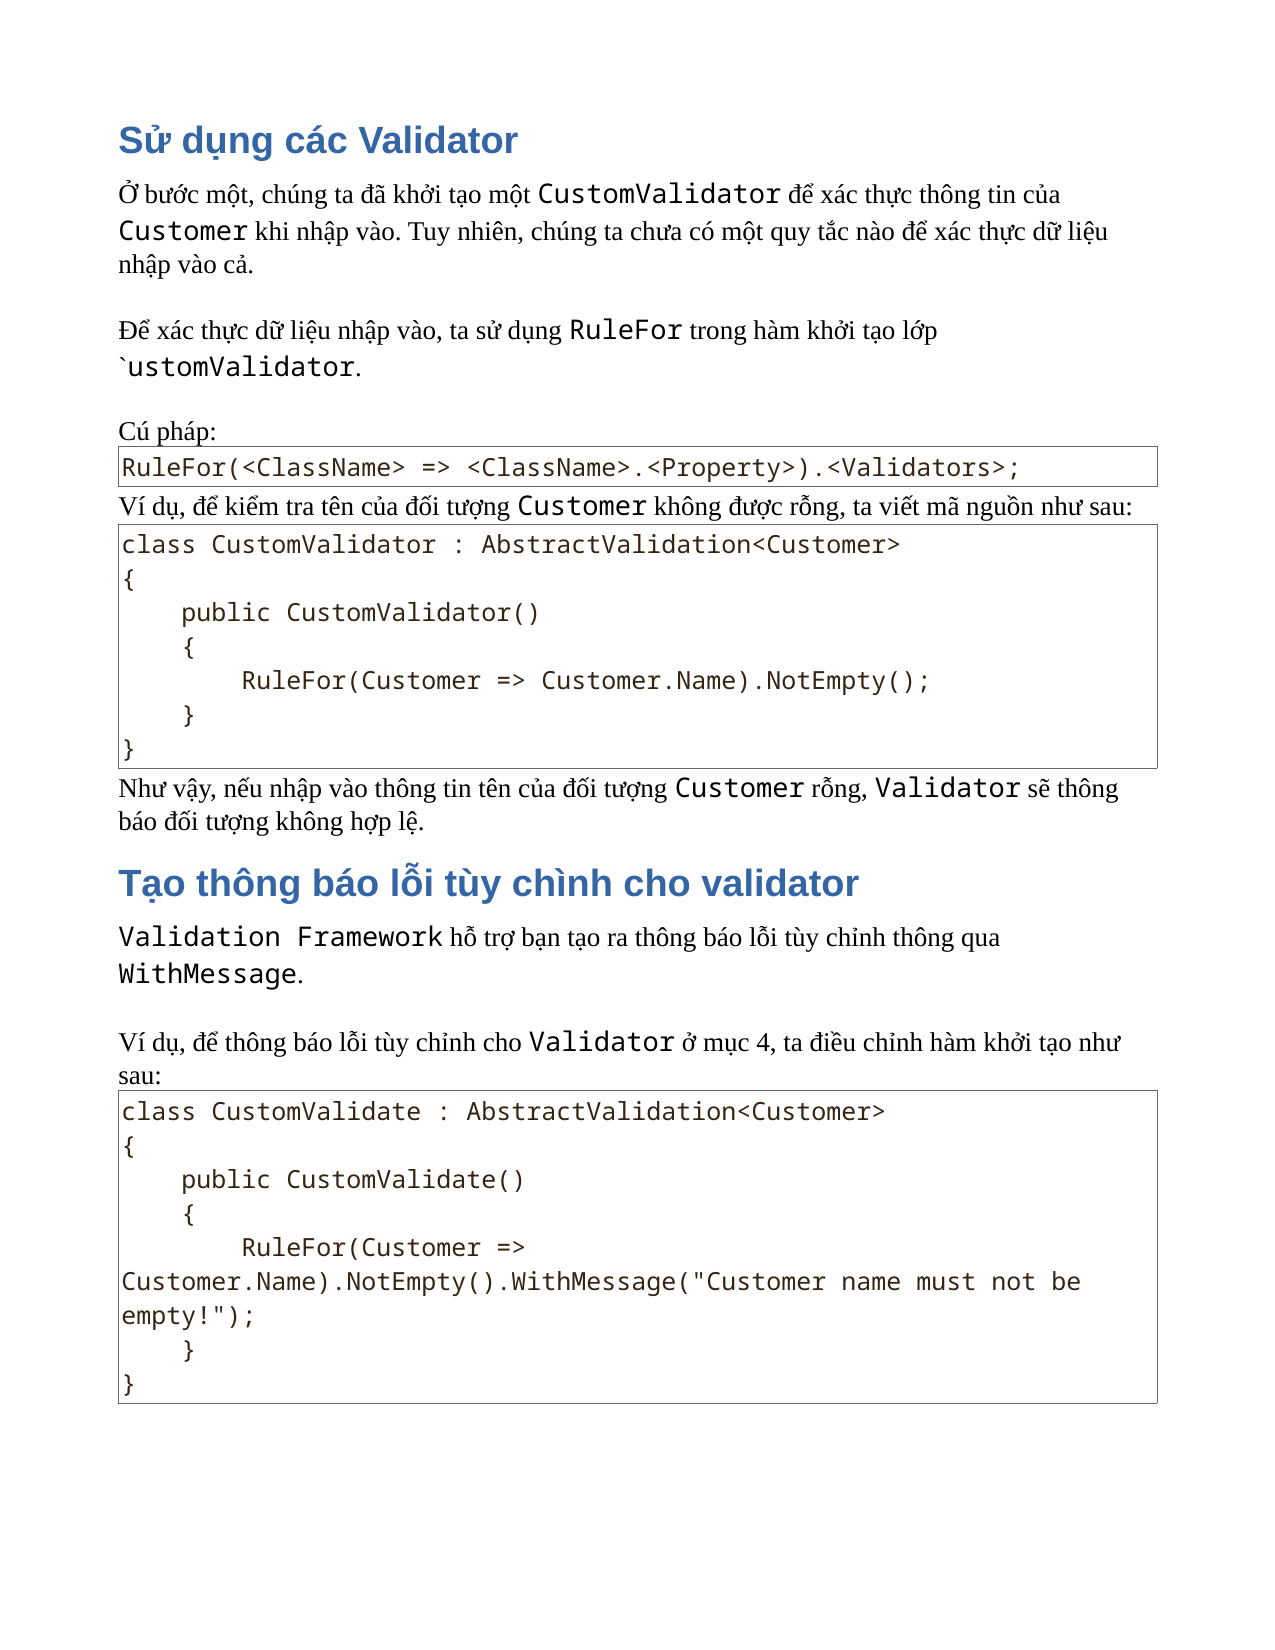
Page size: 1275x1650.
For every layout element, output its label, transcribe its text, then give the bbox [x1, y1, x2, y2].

text { [119, 626, 1157, 660]
text { [119, 1124, 1157, 1158]
text Ví dụ, để kiểm tra tên của đối tượng Customer không được rỗng, ta viết mã nguồn như sau: [118, 487, 1157, 523]
text { [119, 558, 1157, 592]
text Ở bước một, chúng ta đã khởi tạo một CustomValidator để xác thực thông tin của Customer khi nhập vào. Tuy nhiên, chúng ta chưa có một quy tắc nào để xác thực dữ liệu nhập vào cả. [118, 174, 1157, 279]
text Validation Framework hỗ trợ bạn tạo ra thông báo lỗi tùy chỉnh thông qua WithMessage. [118, 917, 1157, 991]
text } [119, 1363, 1157, 1403]
subtitle Sử dụng các Validator [118, 118, 1157, 162]
text Cú pháp: [118, 415, 1157, 446]
text { [119, 1192, 1157, 1227]
text RuleFor(Customer => Customer.Name).NotEmpty(); [119, 660, 1157, 694]
text } [119, 728, 1157, 768]
text } [119, 694, 1157, 728]
text public CustomValidate() [119, 1158, 1157, 1192]
text Để xác thực dữ liệu nhập vào, ta sử dụng RuleFor trong hàm khởi tạo lớp `ustomValidator. [118, 310, 1157, 384]
text } [119, 1329, 1157, 1363]
text Ví dụ, để thông báo lỗi tùy chỉnh cho Validator ở mục 4, ta điều chỉnh hàm khởi tạo như sau: [118, 1022, 1157, 1090]
text class CustomValidate : AbstractValidation<Customer> [119, 1091, 1157, 1124]
subtitle Tạo thông báo lỗi tùy chình cho validator [118, 861, 1157, 905]
text Như vậy, nếu nhập vào thông tin tên của đối tượng Customer rỗng, Validator sẽ thông báo đối tượng không hợp lệ. [118, 769, 1157, 836]
text RuleFor(Customer => Customer.Name).NotEmpty().WithMessage("Customer name must not be empty!"); [119, 1227, 1157, 1329]
text class CustomValidator : AbstractValidation<Customer> [119, 525, 1157, 558]
text RuleFor(<ClassName> => <ClassName>.<Property>).<Validators>; [119, 447, 1157, 486]
text public CustomValidator() [119, 592, 1157, 626]
